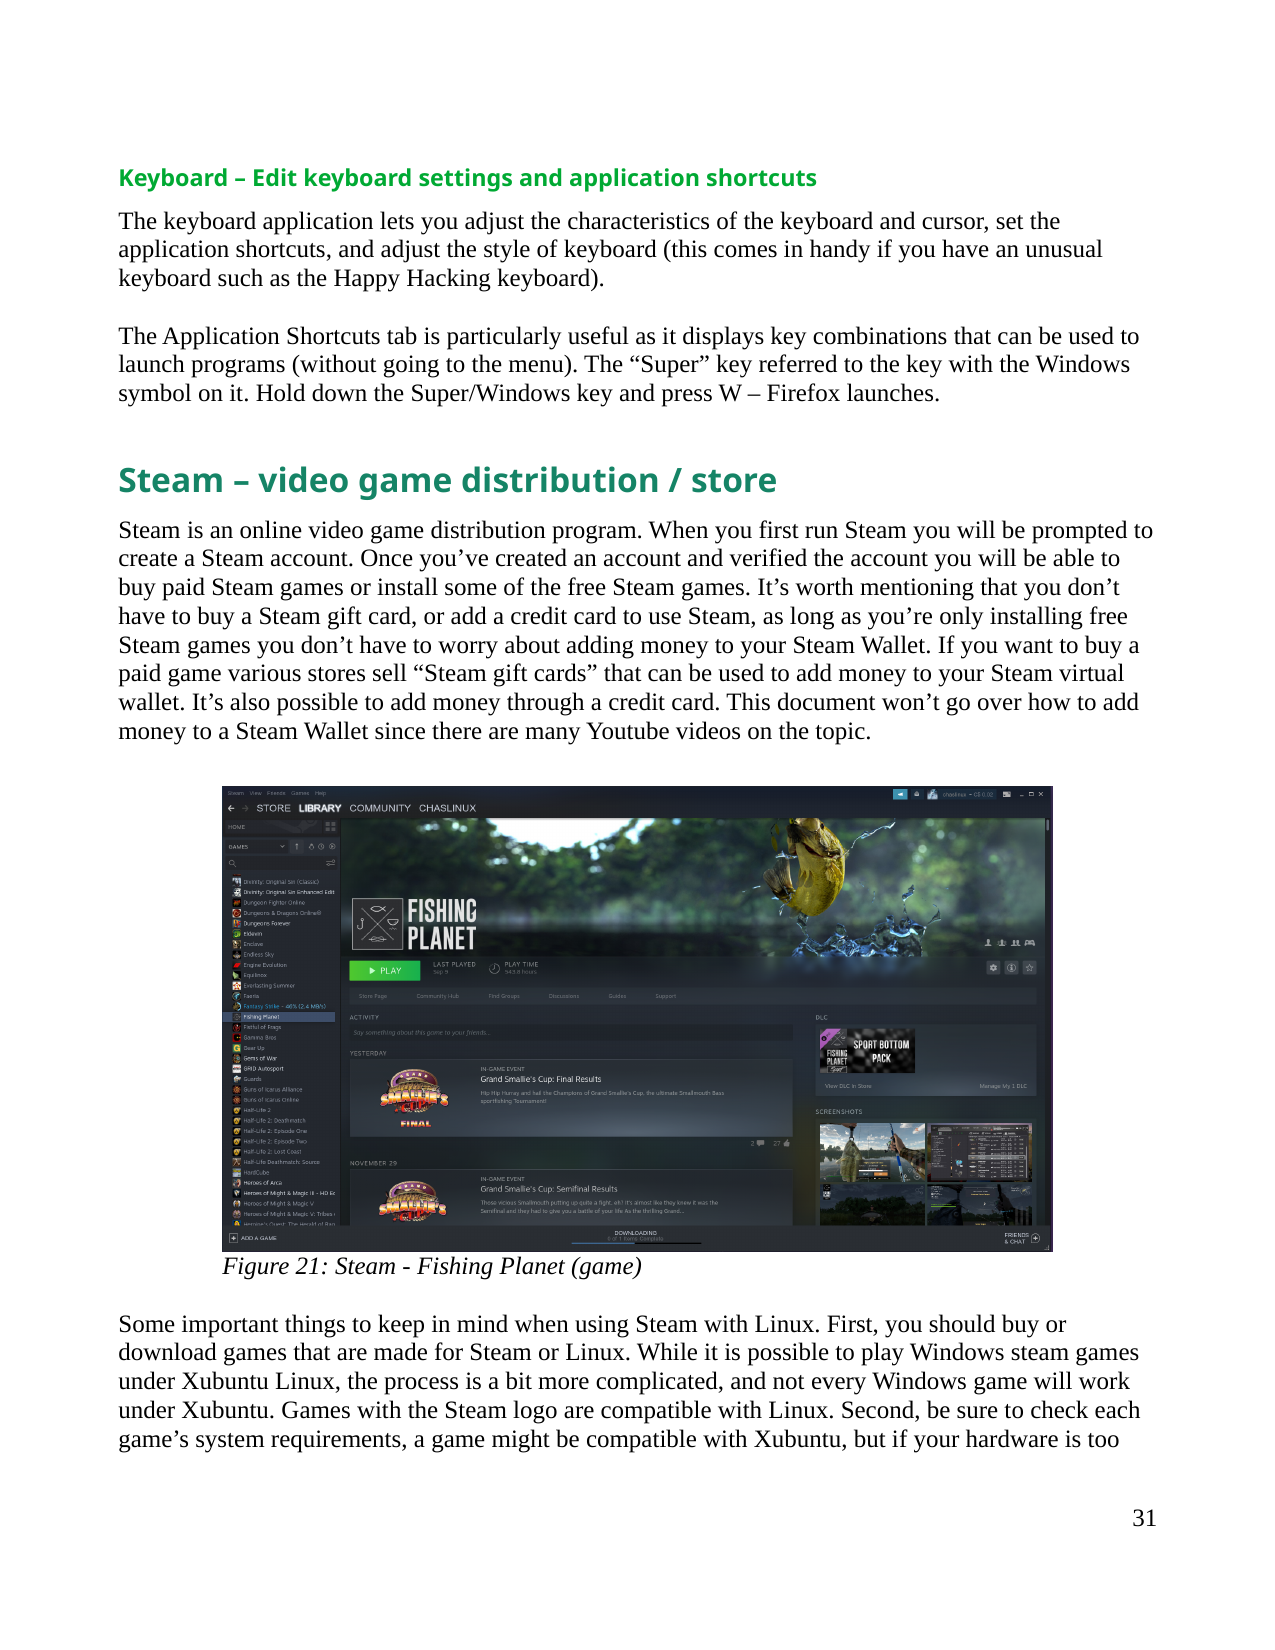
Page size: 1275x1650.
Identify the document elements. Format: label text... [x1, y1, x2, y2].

text The Application Shortcuts tab is particularly useful as it displays key combinations that can be used to launch programs (without going to the menu). The “Super” key referred to the key with the Windows symbol on it. Hold down the Super/Windows key and press W – Firefox launches. [118, 321, 1157, 407]
text Figure 21: Steam - Fishing Planet (game) [222, 1252, 1053, 1280]
subtitle Steam – video game distribution / store [118, 457, 1157, 502]
text The keyboard application lets you adjust the characteristics of the keyboard and cursor, set the application shortcuts, and adjust the style of keyboard (this comes in handy if you have an unusual keyboard such as the Happy Hacking keyboard). [118, 206, 1157, 292]
picture [222, 786, 1053, 1252]
subtitle Keyboard – Edit keyboard settings and application shortcuts [118, 161, 1157, 193]
text Steam is an online video game distribution program. When you first run Steam you will be prompted to create a Steam account. Once you’ve created an account and verified the account you will be able to buy paid Steam games or install some of the free Steam games. It’s worth mentioning that you don’t have to buy a Steam gift card, or add a credit card to use Steam, as long as you’re only installing free Steam games you don’t have to worry about adding money to your Steam Wallet. If you want to buy a paid game various stores sell “Steam gift cards” that can be used to add money to your Steam virtual wallet. It’s also possible to add money through a credit card. This document won’t go over how to add money to a Steam Wallet since there are many Youtube videos on the topic. [118, 515, 1157, 745]
text Some important things to keep in mind when using Steam with Linux. First, you should buy or download games that are made for Steam or Linux. While it is possible to play Windows steam games under Xubuntu Linux, the process is a bit more complicated, and not every Windows game will work under Xubuntu. Games with the Steam logo are compatible with Linux. Second, be sure to check each game’s system requirements, a game might be compatible with Xubuntu, but if your hardware is too [118, 1309, 1157, 1452]
